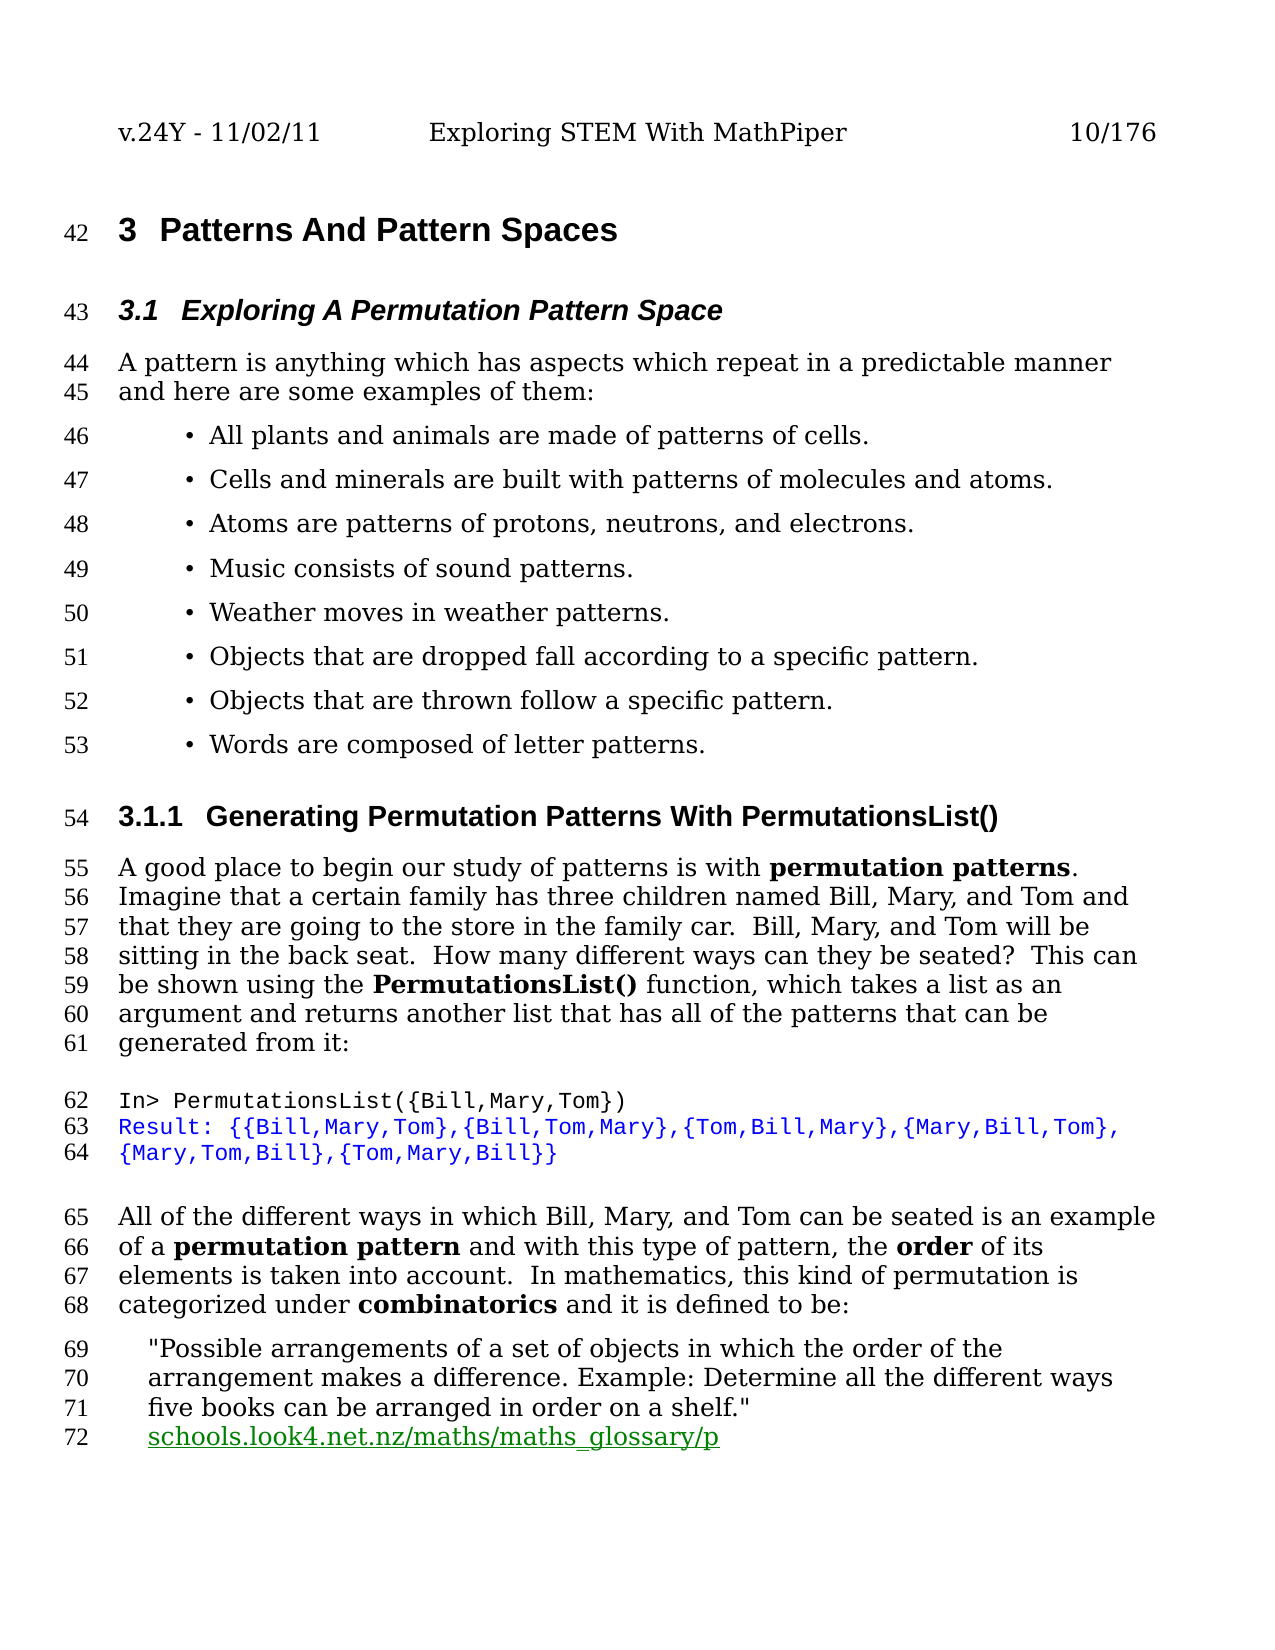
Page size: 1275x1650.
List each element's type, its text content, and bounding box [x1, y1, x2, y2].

list Cells and minerals are built with patterns of molecules and atoms. [185, 465, 1157, 494]
list All plants and animals are made of patterns of cells. [185, 421, 1157, 450]
text A good place to begin our study of patterns is with permutation patterns. Imagine that a certain family has three children named Bill, Mary, and Tom and that they are going to the store in the family car. Bill, Mary, and Tom will be sitting in the back seat. How many different ways can they be seated? This can be shown using the PermutationsList() function, which takes a list as an argument and returns another list that has all of the patterns that can be generated from it: [118, 853, 1157, 1058]
subtitle Exploring A Permutation Pattern Space [118, 293, 1157, 327]
list Music consists of sound patterns. [185, 554, 1157, 583]
list Atoms are patterns of protons, neutrons, and electrons. [185, 509, 1157, 539]
text Result: {{Bill,Mary,Tom},{Bill,Tom,Mary},{Tom,Bill,Mary},{Mary,Bill,Tom},{Mary,Tom,Bill},{Tom,Mary,Bill}} [118, 1116, 1157, 1167]
list Weather moves in weather patterns. [185, 598, 1157, 627]
text "Possible arrangements of a set of objects in which the order of the arrangement makes a difference. Example: Determine all the different ways five books can be arranged in order on a shelf." schools.look4.net.nz/maths/maths_glossary/p [148, 1334, 1157, 1451]
list Words are composed of letter patterns. [185, 730, 1157, 759]
text A pattern is anything which has aspects which repeat in a predictable manner and here are some examples of them: [118, 348, 1157, 406]
subtitle Generating Permutation Patterns With PermutationsList() [118, 799, 1157, 832]
list Objects that are thrown follow a specific pattern. [185, 686, 1157, 715]
subtitle Patterns And Pattern Spaces [118, 210, 1157, 248]
text In> PermutationsList({Bill,Mary,Tom}) [118, 1090, 1157, 1116]
list Objects that are dropped fall according to a specific pattern. [185, 642, 1157, 671]
text All of the different ways in which Bill, Mary, and Tom can be seated is an example of a permutation pattern and with this type of pattern, the order of its elements is taken into account. In mathematics, this kind of permutation is categorized under combinatorics and it is defined to be: [118, 1202, 1157, 1319]
